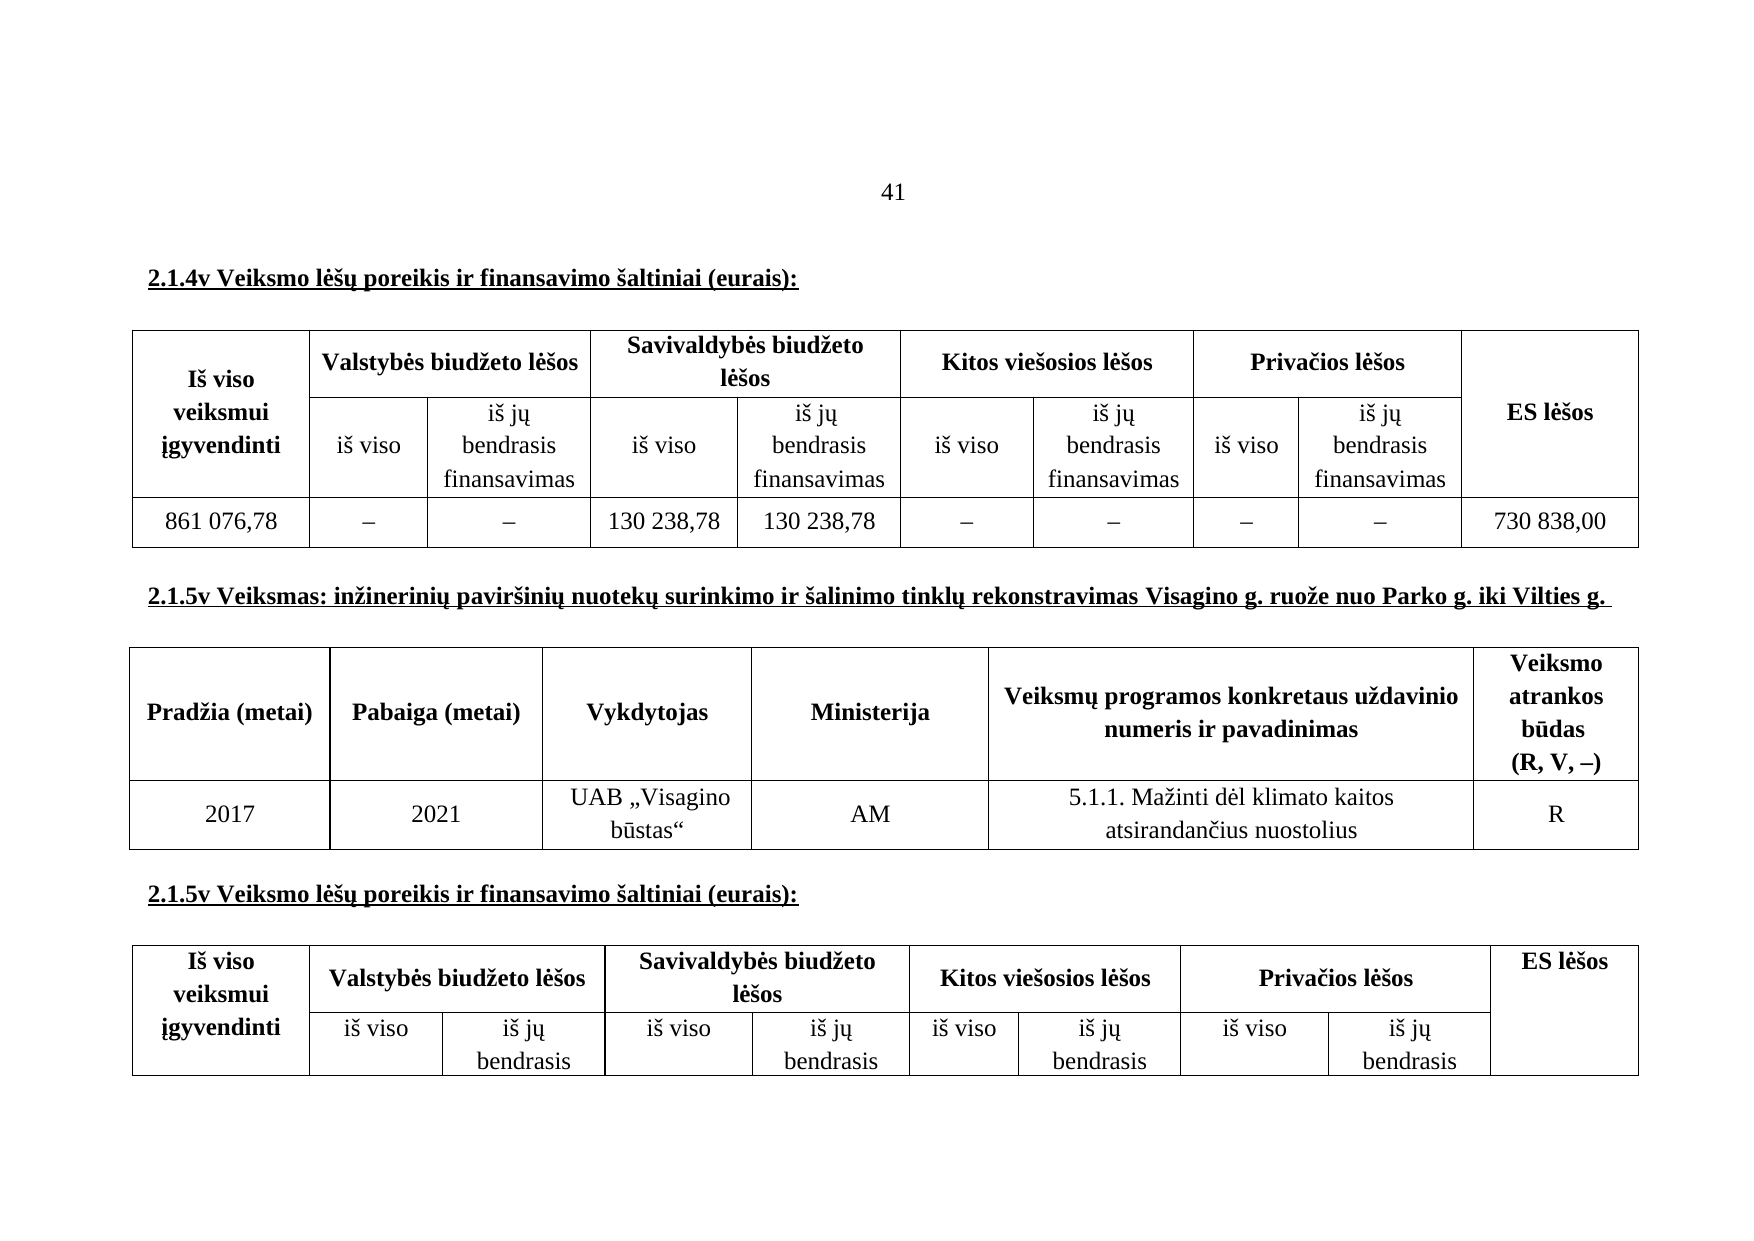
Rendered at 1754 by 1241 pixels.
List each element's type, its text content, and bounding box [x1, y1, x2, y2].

table_cell – [1194, 498, 1298, 547]
table_header Valstybės biudžeto lėšos [310, 946, 604, 1012]
table_header Pabaiga (metai) [331, 648, 542, 780]
text 2.1.4v Veiksmo lėšų poreikis ir finansavimo šaltiniai (eurais): [118, 263, 1668, 292]
table_cell AM [752, 781, 988, 849]
table_cell R [1474, 781, 1638, 849]
table_header Iš viso veiksmui įgyvendinti [133, 946, 309, 1075]
text 2.1.5v Veiksmo lėšų poreikis ir finansavimo šaltiniai (eurais): [118, 879, 1668, 908]
table_header Privačios lėšos [1181, 946, 1490, 1012]
table_cell iš jų bendrasis [1329, 1013, 1490, 1075]
table_cell iš viso [910, 1013, 1018, 1075]
table_header Pradžia (metai) [130, 648, 329, 780]
table_header Ministerija [752, 648, 988, 780]
table_cell iš viso [1181, 1013, 1328, 1075]
table_cell 730 838,00 [1462, 498, 1638, 547]
table_header Iš viso veiksmui įgyvendinti [133, 331, 309, 497]
table_cell iš viso [606, 1013, 752, 1075]
table_cell – [428, 498, 590, 547]
table_cell iš jų bendrasis finansavimas [428, 398, 590, 497]
table_cell iš jų bendrasis [753, 1013, 909, 1075]
table_cell – [901, 498, 1033, 547]
table_header Vykdytojas [543, 648, 751, 780]
table_header ES lėšos [1462, 331, 1638, 497]
table_cell 130 238,78 [591, 498, 737, 547]
table_cell 2021 [331, 781, 542, 849]
table_header Savivaldybės biudžeto lėšos [606, 946, 909, 1012]
table_header Valstybės biudžeto lėšos [310, 331, 590, 397]
table_cell – [1034, 498, 1193, 547]
table_cell iš jų bendrasis [1019, 1013, 1180, 1075]
table_cell iš viso [591, 398, 737, 497]
table_cell 130 238,78 [738, 498, 900, 547]
table_cell 861 076,78 [133, 498, 309, 547]
table_cell iš jų bendrasis [443, 1013, 604, 1075]
table_cell iš viso [901, 398, 1033, 497]
table_cell UAB „Visagino būstas“ [543, 781, 751, 849]
table_cell 2017 [130, 781, 329, 849]
table_cell iš viso [310, 398, 427, 497]
table_header Savivaldybės biudžeto lėšos [591, 331, 900, 397]
table_cell iš viso [1194, 398, 1298, 497]
table_header Veiksmų programos konkretaus uždavinio numeris ir pavadinimas [989, 648, 1473, 780]
table_cell iš viso [310, 1013, 442, 1075]
table_cell – [310, 498, 427, 547]
table_cell iš jų bendrasis finansavimas [738, 398, 900, 497]
table_header Veiksmo atrankos būdas (R, V, –) [1474, 648, 1638, 780]
table_header ES lėšos [1491, 946, 1638, 1075]
table_cell – [1299, 498, 1461, 547]
text 2.1.5v Veiksmas: inžinerinių paviršinių nuotekų surinkimo ir šalinimo tinklų rekonstravimas Visagino g. ruože nuo Parko g. iki Vilties g. [118, 581, 1754, 610]
table_header Privačios lėšos [1194, 331, 1461, 397]
table_cell iš jų bendrasis finansavimas [1034, 398, 1193, 497]
table_header Kitos viešosios lėšos [901, 331, 1193, 397]
table_header Kitos viešosios lėšos [910, 946, 1180, 1012]
table_cell iš jų bendrasis finansavimas [1299, 398, 1461, 497]
table_cell 5.1.1. Mažinti dėl klimato kaitos atsirandančius nuostolius [989, 781, 1473, 849]
